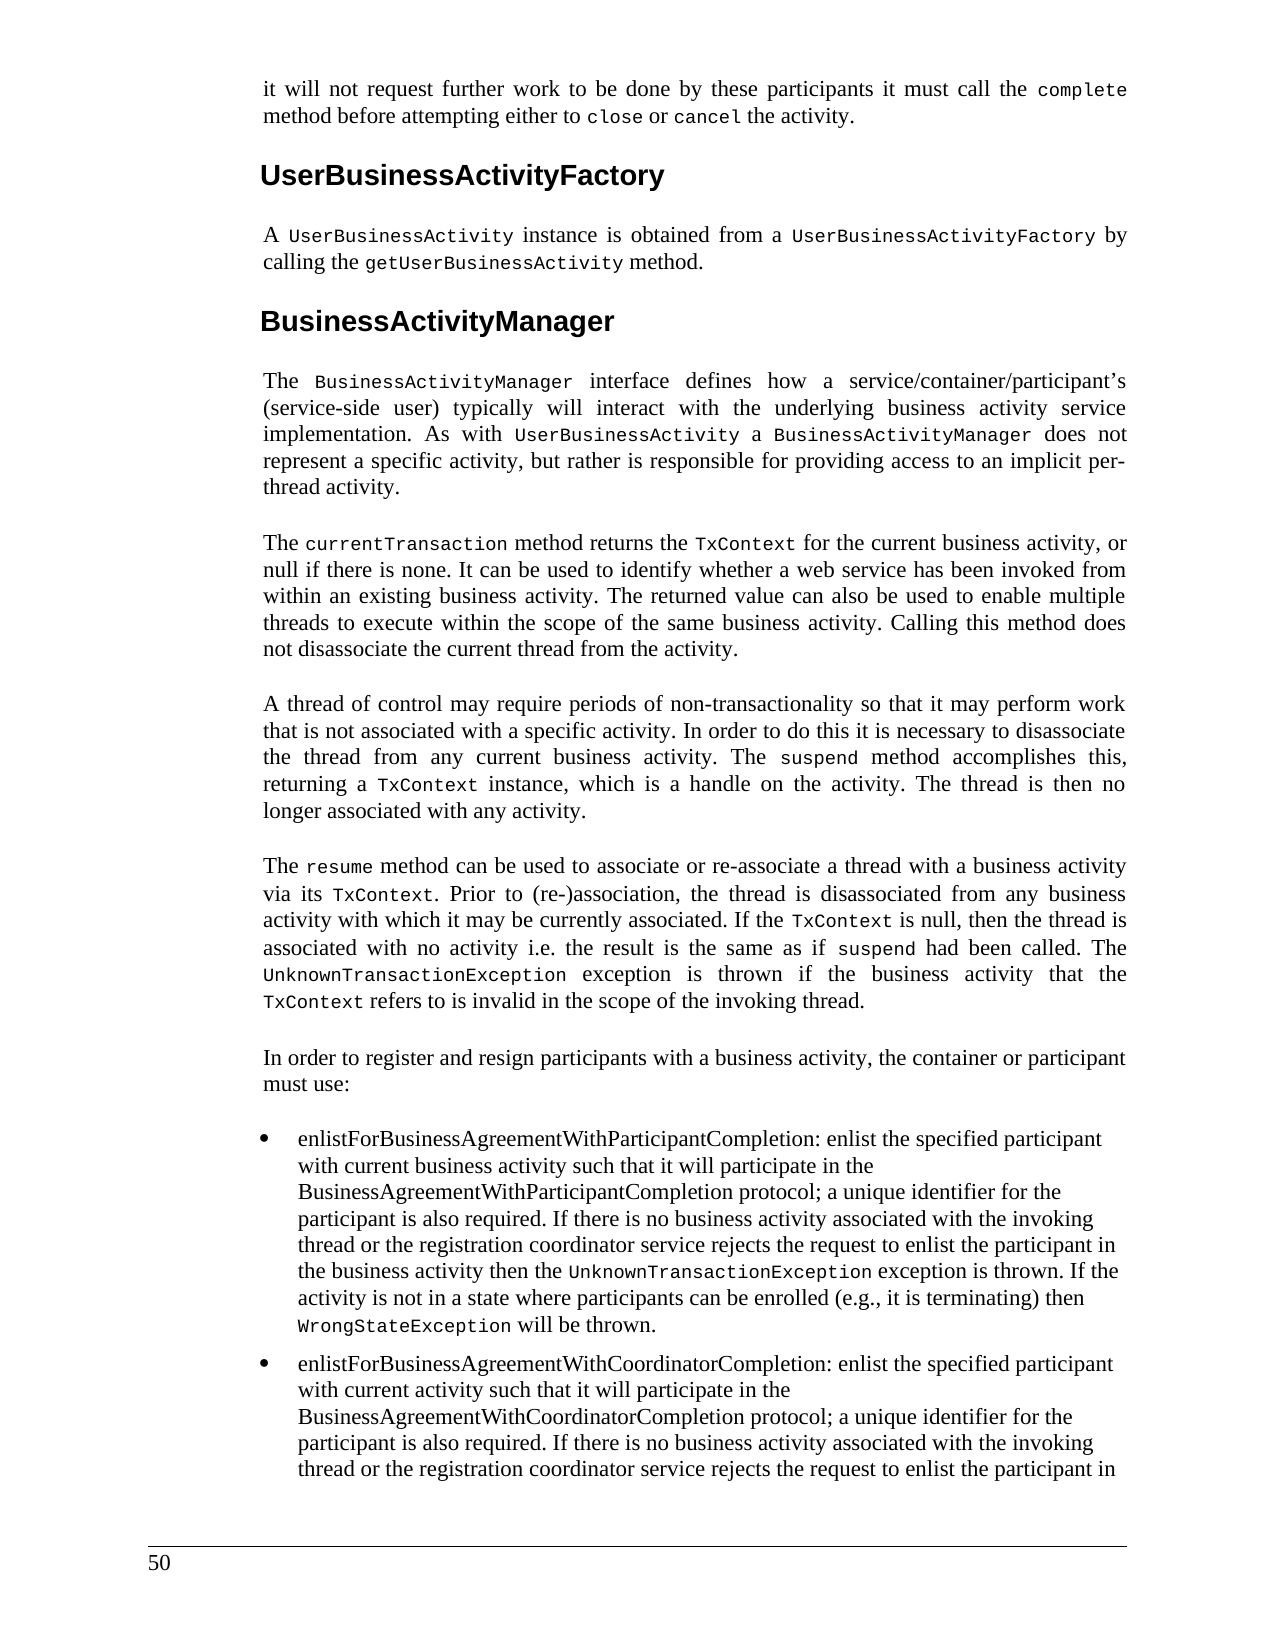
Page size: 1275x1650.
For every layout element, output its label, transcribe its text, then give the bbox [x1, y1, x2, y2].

text it will not request further work to be done by these participants it must call the complete method before attempting either to close or cancel the activity. [263, 75, 1127, 129]
text The currentTransaction method returns the TxContext for the current business activity, or null if there is none. It can be used to identify whether a web service has been invoked from within an existing business activity. The returned value can also be used to enable multiple threads to execute within the scope of the same business activity. Calling this method does not disassociate the current thread from the activity. [263, 529, 1127, 661]
text The BusinessActivityManager interface defines how a service/container/participant’s (service-side user) typically will interact with the underlying business activity service implementation. As with UserBusinessActivity a BusinessActivityManager does not represent a specific activity, but rather is responsible for providing access to an implicit per-thread activity. [263, 367, 1127, 500]
text The resume method can be used to associate or re-associate a thread with a business activity via its TxContext. Prior to (re-)association, the thread is disassociated from any business activity with which it may be currently associated. If the TxContext is null, then the thread is associated with no activity i.e. the result is the same as if suspend had been called. The UnknownTransactionException exception is thrown if the business activity that the TxContext refers to is invalid in the scope of the invoking thread. [263, 853, 1127, 1014]
text In order to register and resign participants with a business activity, the container or participant must use: [263, 1044, 1127, 1096]
text A thread of control may require periods of non-transactionality so that it may perform work that is not associated with a specific activity. In order to do this it is necessary to disassociate the thread from any current business activity. The suspend method accomplishes this, returning a TxContext instance, which is a handle on the activity. The thread is then no longer associated with any activity. [263, 690, 1127, 823]
text A UserBusinessActivity instance is obtained from a UserBusinessActivityFactory by calling the getUserBusinessActivity method. [263, 221, 1127, 275]
subtitle BusinessActivityManager [148, 304, 1127, 337]
list enlistForBusinessAgreementWithCoordinatorCompletion: enlist the specified participant with current activity such that it will participate in the BusinessAgreementWithCoordinatorCompletion protocol; a unique identifier for the participant is also required. If there is no business activity associated with the invoking thread or the registration coordinator service rejects the request to enlist the participant in [260, 1350, 1127, 1482]
subtitle UserBusinessActivityFactory [148, 158, 1127, 192]
list enlistForBusinessAgreementWithParticipantCompletion: enlist the specified participant with current business activity such that it will participate in the BusinessAgreementWithParticipantCompletion protocol; a unique identifier for the participant is also required. If there is no business activity associated with the invoking thread or the registration coordinator service rejects the request to enlist the participant in the business activity then the UnknownTransactionException exception is thrown. If the activity is not in a state where participants can be enrolled (e.g., it is terminating) then WrongStateException will be thrown. [260, 1126, 1127, 1338]
